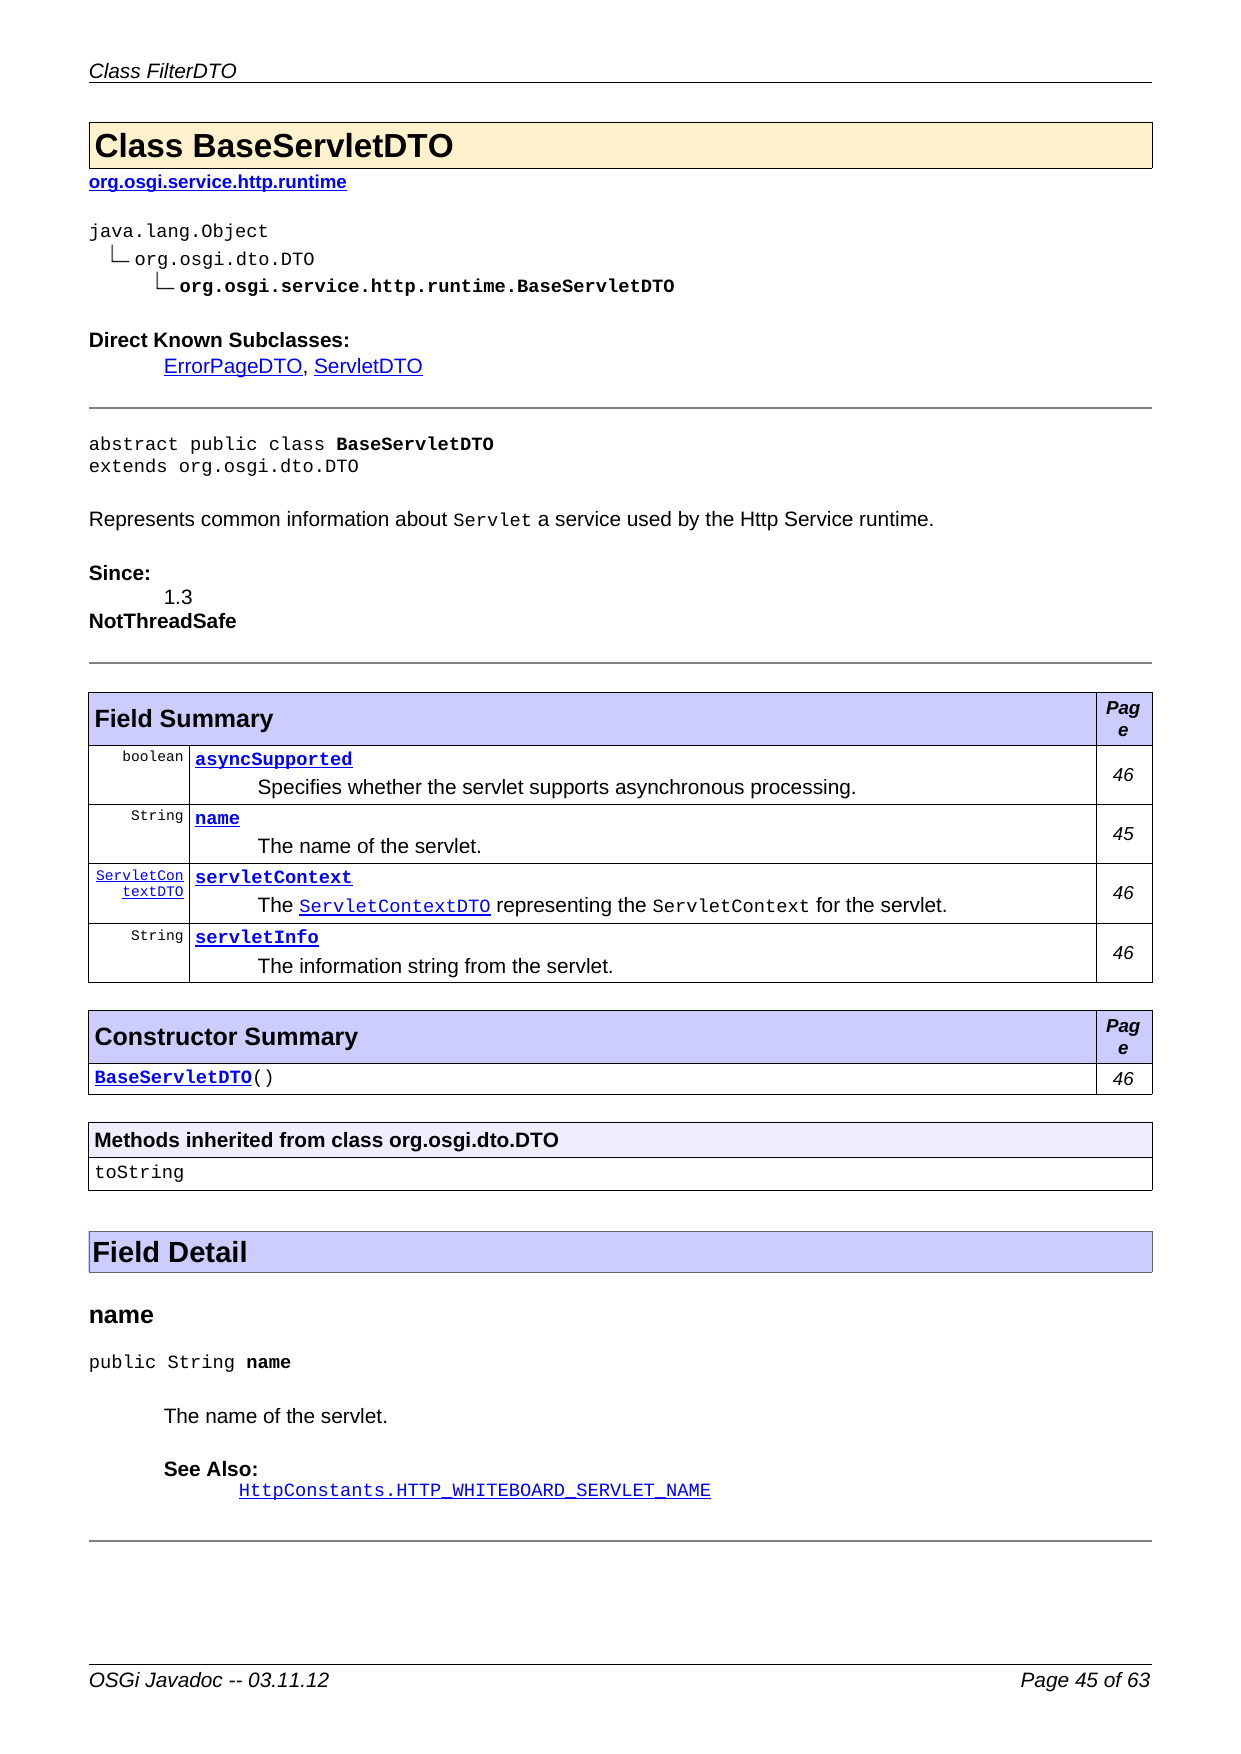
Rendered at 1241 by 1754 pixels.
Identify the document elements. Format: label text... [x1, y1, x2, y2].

table_cell 46 [1097, 864, 1152, 923]
text See Also: [163, 1457, 1152, 1481]
text org.osgi.service.http.runtime.BaseServletDTO [88, 271, 1152, 298]
table_cell servletContext The ServletContextDTO representing the ServletContext for the servlet. [190, 864, 1096, 923]
table_cell toString [89, 1158, 1152, 1190]
table_cell servletInfo The information string from the servlet. [190, 924, 1096, 982]
subtitle name [88, 1300, 1152, 1329]
table_cell 45 [1097, 805, 1152, 863]
table_header Field Summary [89, 693, 1096, 745]
text org.osgi.dto.DTO [88, 243, 1152, 271]
text 1.3 [163, 585, 1152, 609]
table_header Methods inherited from class org.osgi.dto.DTO [89, 1123, 1152, 1157]
table_header Constructor Summary [89, 1011, 1096, 1063]
table_cell boolean [89, 746, 189, 804]
subtitle Field Detail [90, 1232, 1152, 1272]
table_cell name The name of the servlet. [190, 805, 1096, 863]
text org.osgi.service.http.runtime [88, 171, 1152, 193]
text Represents common information about Servlet a service used by the Http Service runtime. [88, 507, 1152, 532]
picture [111, 243, 135, 266]
text extends org.osgi.dto.DTO [88, 456, 1152, 478]
table_header Page [1097, 1011, 1152, 1063]
text abstract public class BaseServletDTO [88, 435, 1152, 456]
table_cell String [89, 805, 189, 863]
table_cell 46 [1097, 746, 1152, 804]
subtitle Class BaseServletDTO [90, 123, 1152, 168]
table_cell asyncSupported Specifies whether the servlet supports asynchronous processing. [190, 746, 1096, 804]
table_cell ServletContextDTO [89, 864, 189, 923]
table_header Page [1097, 693, 1152, 745]
text public String name [88, 1353, 1152, 1374]
text Since: [88, 561, 1152, 585]
table_cell 46 [1097, 1064, 1152, 1094]
table_cell BaseServletDTO() [89, 1064, 1096, 1094]
table_cell 45 [1097, 924, 1152, 982]
text HttpConstants.HTTP_WHITEBOARD_SERVLET_NAME [238, 1481, 1152, 1502]
text ErrorPageDTO, ServletDTO [163, 354, 1152, 378]
text NotThreadSafe [88, 609, 1152, 633]
text The name of the servlet. [163, 1404, 1152, 1428]
text java.lang.Object [88, 222, 1152, 243]
table_cell String [89, 924, 189, 982]
subtitle Direct Known Subclasses: [88, 327, 1152, 351]
picture [156, 270, 180, 293]
